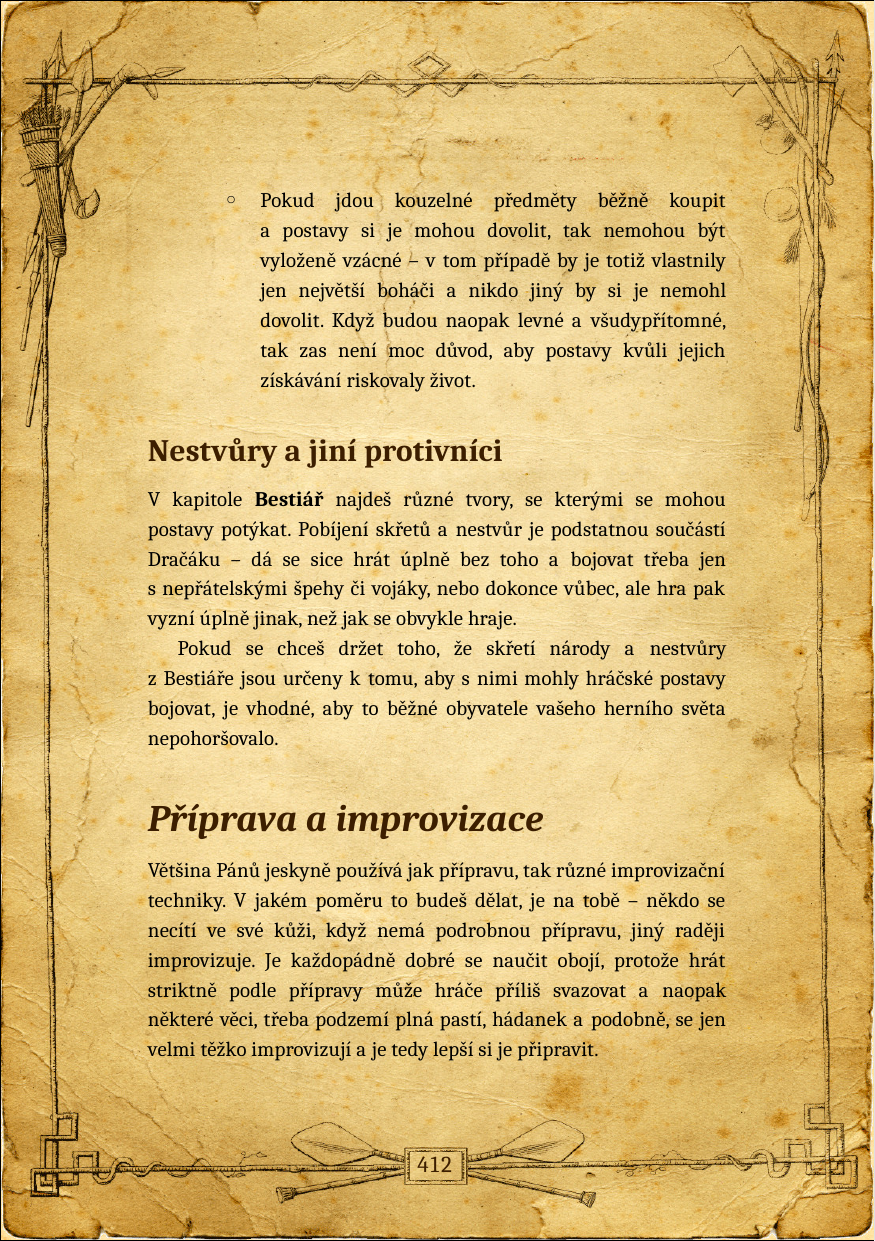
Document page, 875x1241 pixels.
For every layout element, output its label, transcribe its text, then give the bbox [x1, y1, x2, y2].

picture [1, 1, 874, 1240]
text Většina Pánů jeskyně používá jak přípravu, tak různé improvizační techniky. V⁠ jakém poměru to budeš dělat, je na tobě – někdo se necítí ve své kůži, když nemá podrobnou přípravu, jiný raději improvizuje. Je každopádně dobré se naučit obojí, protože hrát striktně podle přípravy může hráče příliš svazovat a⁠ naopak některé věci, třeba podzemí plná pastí, hádanek a⁠ podobně, se jen velmi těžko improvizují a⁠ je tedy lepší si je připravit. [148, 859, 726, 1062]
list Pokud jdou kouzelné předměty běžně koupit a⁠ postavy si je mohou dovolit, tak nemohou být vyloženě vzácné – v⁠ tom případě by je totiž vlastnily jen největší boháči a⁠ nikdo jiný by si je nemohl dovolit. Když budou naopak levné a⁠ všudypřítomné, tak zas není moc důvod, aby postavy kvůli jejich získávání riskovaly život. [223, 189, 726, 392]
subtitle Příprava a⁠ improvizace [148, 798, 726, 841]
subtitle Nestvůry a⁠ jiní protivníci [148, 434, 726, 470]
text V⁠ kapitole Bestiář najdeš různé tvory, se kterými se mohou postavy potýkat. Pobíjení skřetů a⁠ nestvůr je podstatnou součástí Dračáku – dá se sice hrát úplně bez toho a⁠ bojovat třeba jen s⁠ nepřátelskými špehy či vojáky, nebo dokonce vůbec, ale hra pak vyzní úplně jinak, než jak se obvykle hraje. Pokud se chceš držet toho, že skřetí národy a⁠ nestvůry z⁠ Bestiáře jsou určeny k⁠ tomu, aby s⁠ nimi mohly hráčské postavy bojovat, je vhodné, aby to běžné obyvatele vašeho herního světa nepohoršovalo. [148, 487, 726, 751]
